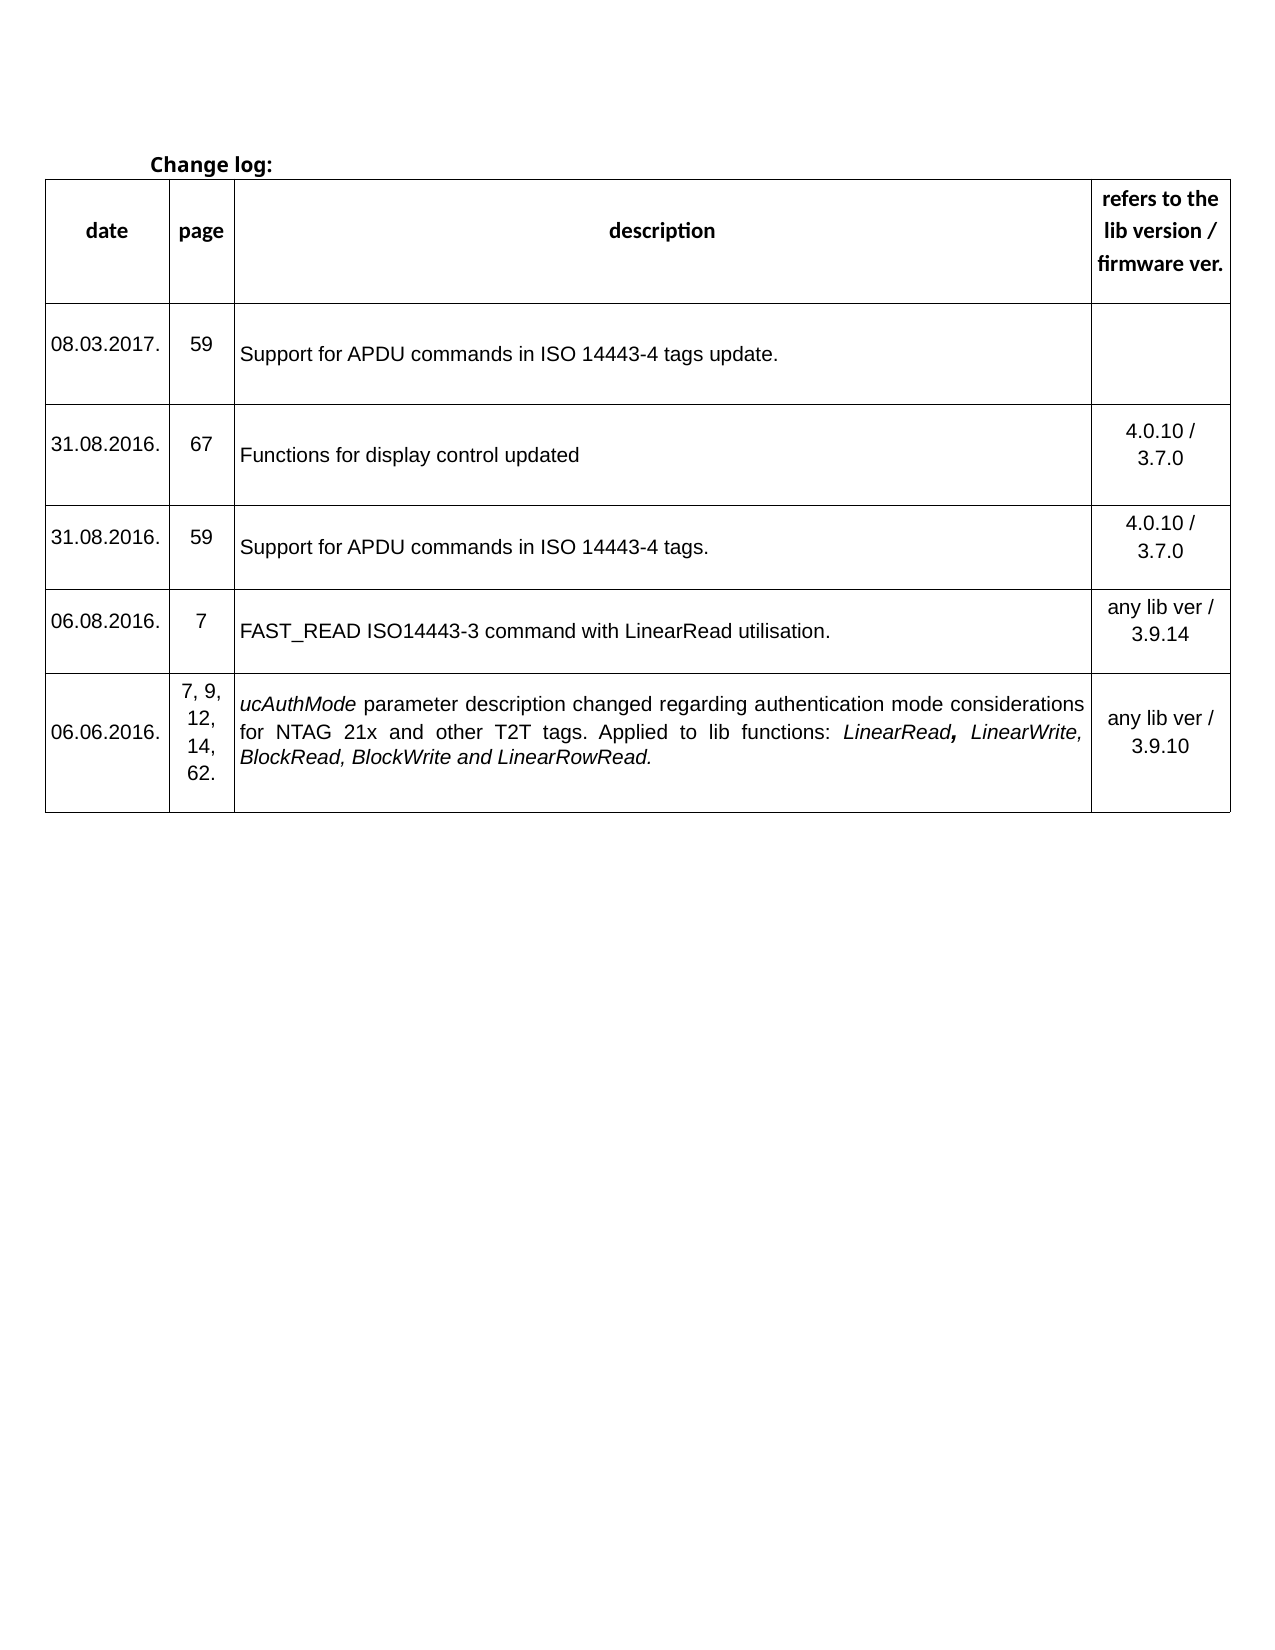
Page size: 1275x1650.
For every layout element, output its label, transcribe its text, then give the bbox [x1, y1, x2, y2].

table_cell 08.03.2017. [46, 304, 169, 404]
table_cell ucAuthMode parameter description changed regarding authentication mode considerations for NTAG 21x and other T2T tags. Applied to lib functions: LinearRead, LinearWrite, BlockRead, BlockWrite and LinearRowRead. [235, 674, 1091, 812]
table_cell 7 [170, 590, 234, 673]
table_cell [1092, 304, 1230, 404]
text Change log: [150, 150, 1125, 178]
table_header date [46, 180, 169, 303]
table_cell Support for APDU commands in ISO 14443-4 tags. [235, 506, 1091, 589]
table_cell any lib ver / 3.9.10 [1092, 674, 1230, 812]
table_cell FAST_READ ISO14443-3 command with LinearRead utilisation. [235, 590, 1091, 673]
table_header refers to the lib version / firmware ver. [1092, 180, 1230, 303]
table_cell 4.0.10 / 3.7.0 [1092, 506, 1230, 589]
table_cell 59 [170, 304, 234, 404]
table_cell 59 [170, 506, 234, 589]
table_cell 67 [170, 405, 234, 505]
table_cell 31.08.2016. [46, 506, 169, 589]
table_cell 7, 9, 12, 14, 63. [170, 674, 234, 812]
table_cell 06.08.2016. [46, 590, 169, 673]
table_cell Support for APDU commands in ISO 14443-4 tags update. [235, 304, 1091, 404]
table_cell 4.0.10 / 3.7.0 [1092, 405, 1230, 505]
table_header page [170, 180, 234, 303]
table_cell 31.08.2016. [46, 405, 169, 505]
table_cell 06.06.2016. [46, 674, 169, 812]
table_header description [235, 180, 1091, 303]
table_cell any lib ver / 3.9.14 [1092, 590, 1230, 673]
table_cell Functions for display control updated [235, 405, 1091, 505]
